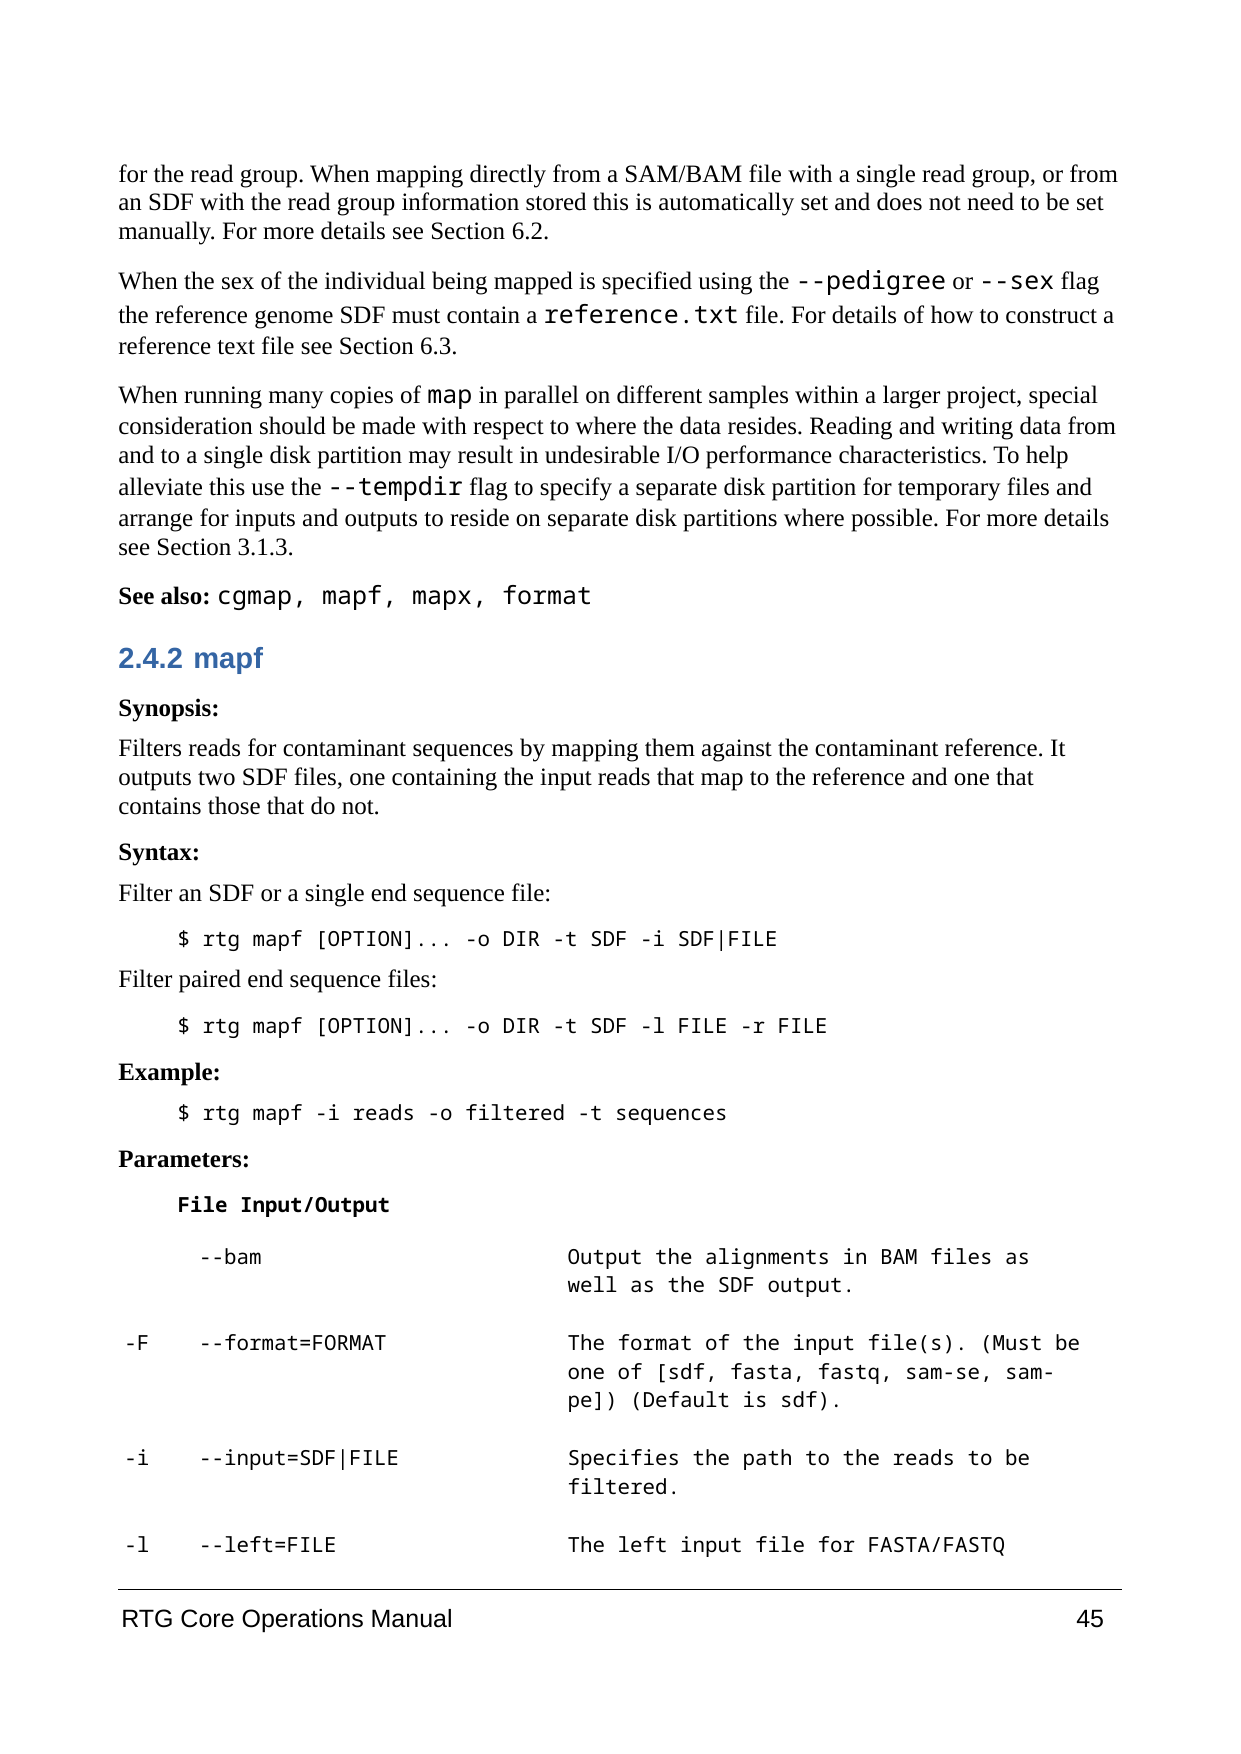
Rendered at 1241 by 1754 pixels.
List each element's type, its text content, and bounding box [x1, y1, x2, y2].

table_cell -F [118, 1317, 193, 1432]
table_header Output the alignments in BAM files as well as the SDF output. [561, 1230, 1093, 1317]
table_cell --input=SDF|FILE [193, 1432, 561, 1518]
text When the sex of the individual being mapped is specified using the --pedigree or --sex flag the reference genome SDF must contain a reference.txt file. For details of how to construct a reference text file see Section 6.3. [118, 263, 1122, 359]
text $ rtg mapf [OPTION]... -o DIR -t SDF -l FILE -r FILE [177, 1011, 1122, 1039]
table_cell -i [118, 1432, 193, 1518]
table_cell --left=FILE [193, 1518, 561, 1558]
table_cell Specifies the path to the reads to be filtered. [561, 1432, 1093, 1518]
table_cell The left input file for FASTA/FASTQ [561, 1518, 1093, 1558]
text File Input/Output [177, 1190, 1122, 1219]
text Filter an SDF or a single end sequence file: [118, 878, 1122, 907]
table_header [118, 1230, 193, 1317]
text See also: cgmap, mapf, mapx, format [118, 578, 1122, 612]
text $ rtg mapf -i reads -o filtered -t sequences [177, 1098, 1122, 1126]
subtitle Parameters: [118, 1144, 1122, 1172]
text for the read group. When mapping directly from a SAM/BAM file with a single read group, or from an SDF with the read group information stored this is automatically set and does not need to be set manually. For more details see Section 6.2. [118, 159, 1122, 245]
subtitle Syntax: [118, 837, 1122, 866]
subtitle Example: [118, 1057, 1122, 1086]
table_header --bam [193, 1230, 561, 1317]
table_cell The format of the input file(s). (Must be one of [sdf, fasta, fastq, sam-se, sam-pe]) (Default is sdf). [561, 1317, 1093, 1432]
text Filters reads for contaminant sequences by mapping them against the contaminant reference. It outputs two SDF files, one containing the input reads that map to the reference and one that contains those that do not. [118, 733, 1122, 819]
subtitle mapf [118, 642, 1122, 675]
text $ rtg mapf [OPTION]... -o DIR -t SDF -i SDF|FILE [177, 924, 1122, 953]
text Filter paired end sequence files: [118, 964, 1122, 993]
table_cell -l [118, 1518, 193, 1558]
table_cell --format=FORMAT [193, 1317, 561, 1432]
subtitle Synopsis: [118, 693, 1122, 722]
text When running many copies of map in parallel on different samples within a larger project, special consideration should be made with respect to where the data resides. Reading and writing data from and to a single disk partition may result in undesirable I/O performance characteristics. To help alleviate this use the --tempdir flag to specify a separate disk partition for temporary files and arrange for inputs and outputs to reside on separate disk partitions where possible. For more details see Section 3.1.3. [118, 377, 1122, 560]
